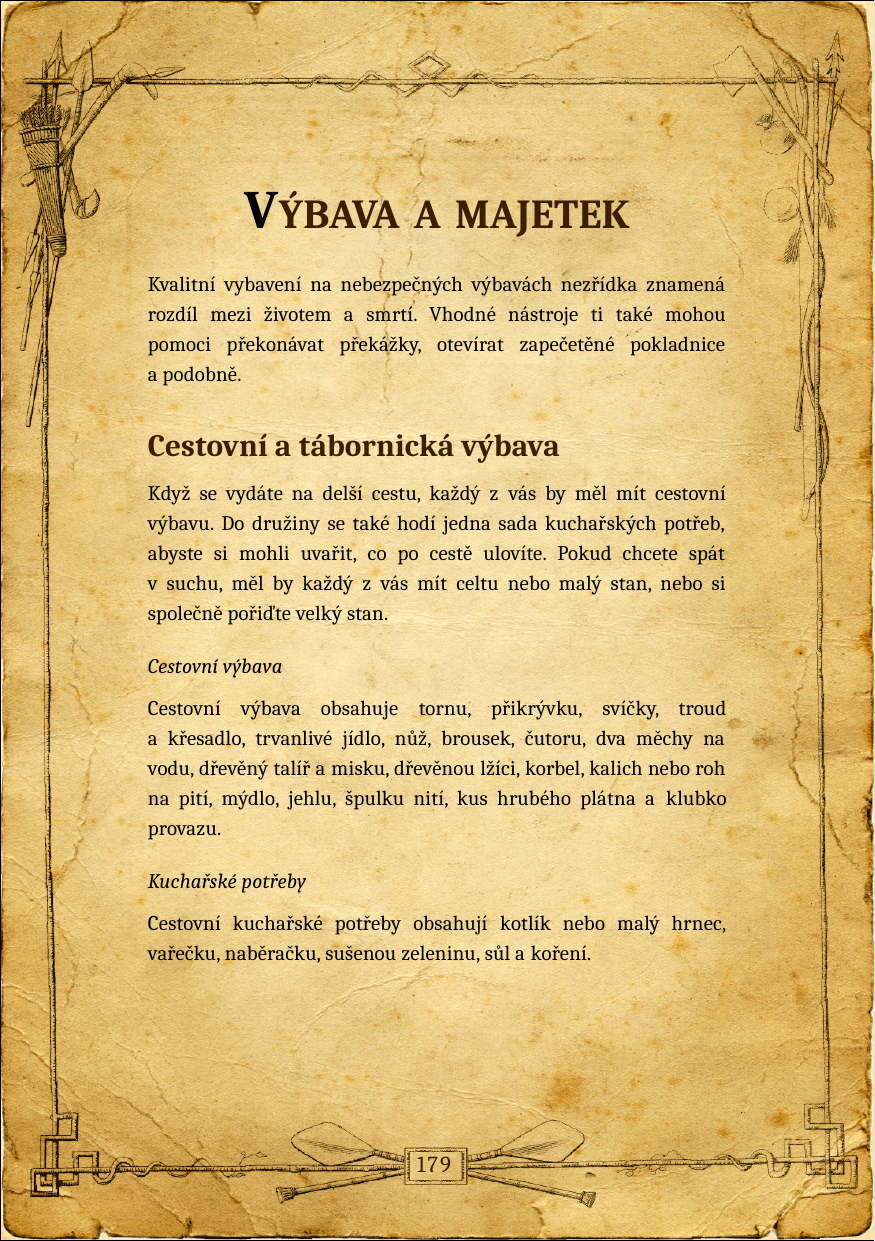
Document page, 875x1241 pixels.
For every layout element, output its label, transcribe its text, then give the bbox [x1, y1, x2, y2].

text Když se vydáte na delší cestu, každý z⁠ vás by měl mít cestovní výbavu. Do družiny se také hodí jedna sada kuchařských potřeb, abyste si mohli uvařit, co po cestě ulovíte. Pokud chcete spát v⁠ suchu, měl by každý z⁠ vás mít celtu nebo malý stan, nebo si společně pořiďte velký stan. [148, 482, 726, 625]
text Cestovní výbava [148, 655, 726, 679]
text Kvalitní vybavení na nebezpečných výbavách nezřídka znamená rozdíl mezi životem a⁠ smrtí. Vhodné nástroje ti také mohou pomoci překonávat překážky, otevírat zapečetěné pokladnice a⁠ podobně. [148, 273, 726, 387]
picture [1, 1, 874, 1240]
subtitle Cestovní a⁠ tábornická výbava [148, 428, 726, 464]
text Kuchařské potřeby [148, 870, 726, 894]
text Cestovní kuchařské potřeby obsahují kotlík nebo malý hrnec, vařečku, naběračku, sušenou zeleninu, sůl a⁠ koření. [148, 911, 726, 965]
subtitle Výbava a⁠ majetek [148, 172, 726, 244]
text Cestovní výbava obsahuje tornu, přikrývku, svíčky, troud a⁠ křesadlo, trvanlivé jídlo, nůž, brousek, čutoru, dva měchy na vodu, dřevěný talíř a⁠ misku, dřevěnou lžíci, korbel, kalich nebo roh na pití, mýdlo, jehlu, špulku nití, kus hrubého plátna a⁠ klubko provazu. [148, 697, 726, 840]
